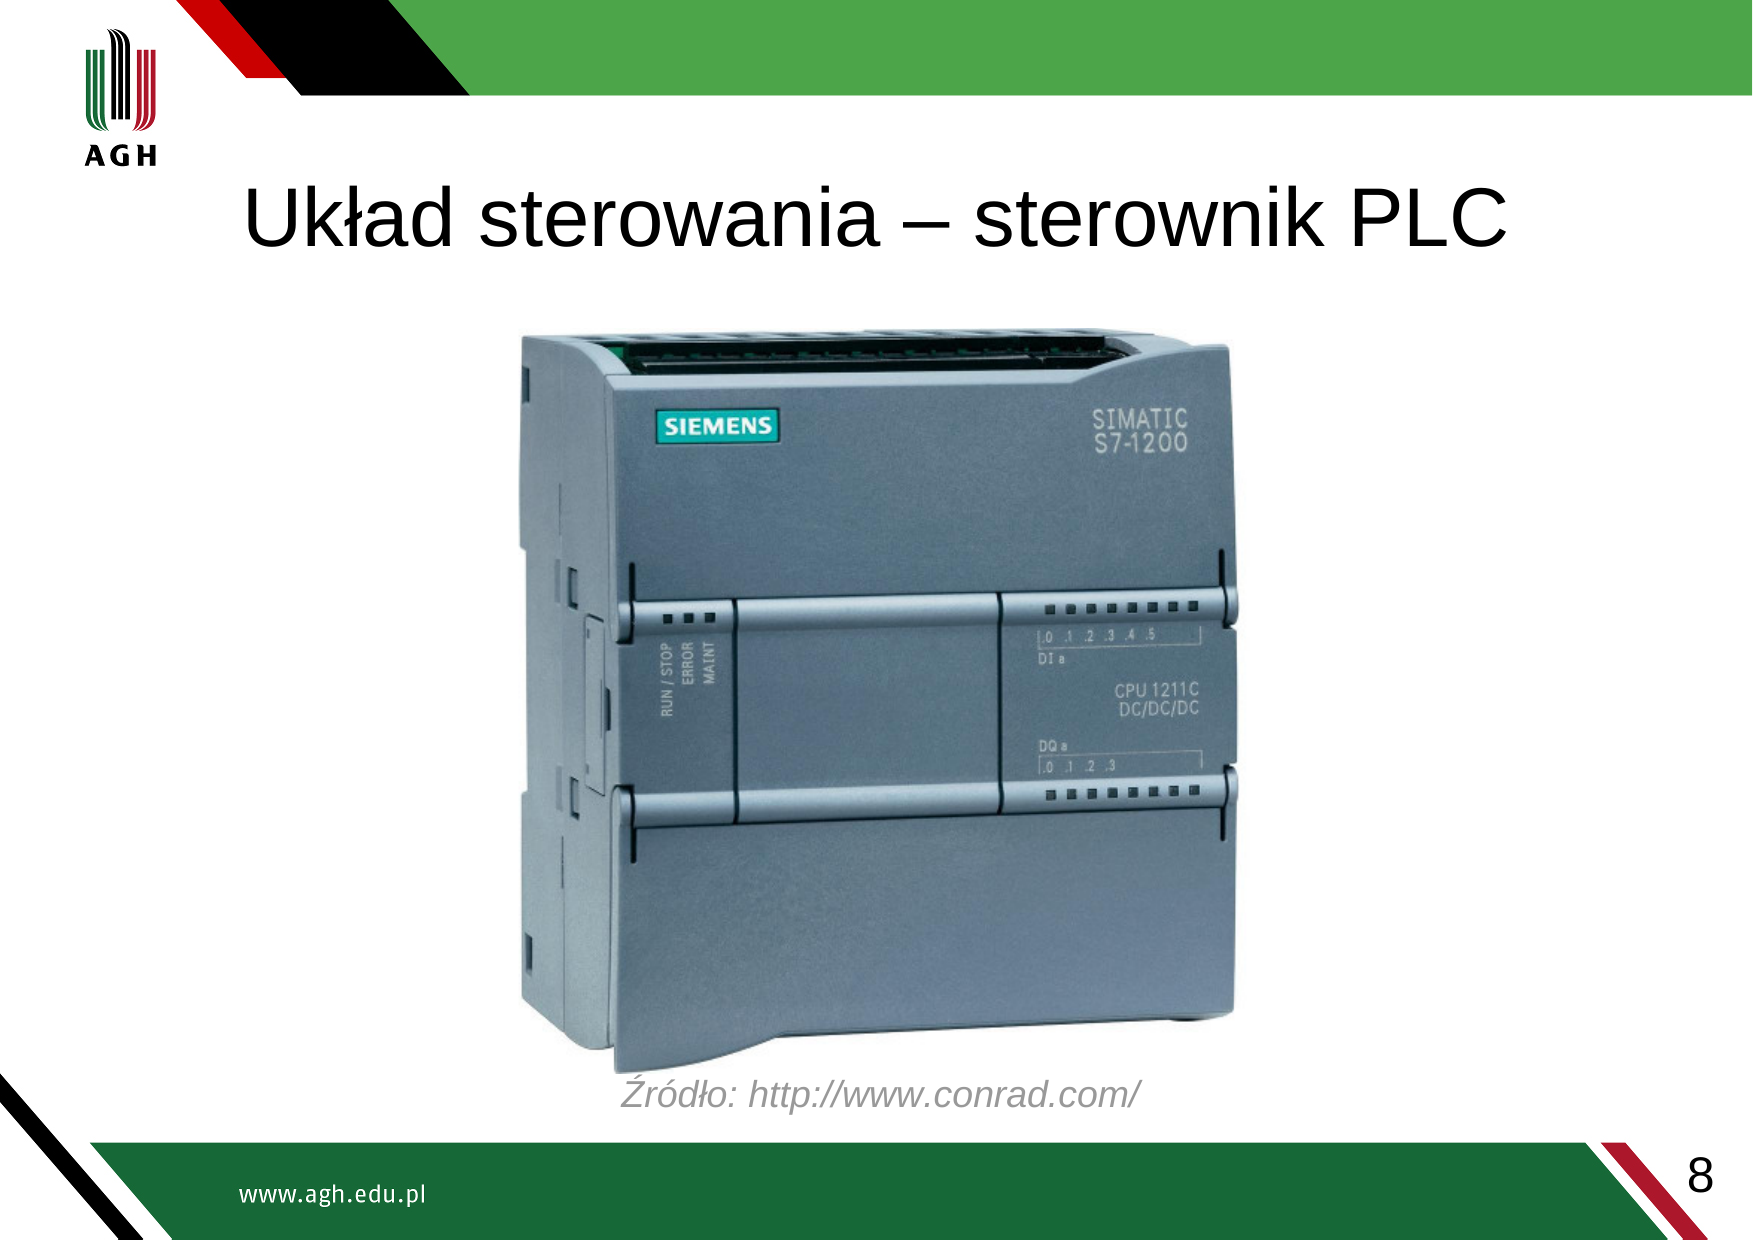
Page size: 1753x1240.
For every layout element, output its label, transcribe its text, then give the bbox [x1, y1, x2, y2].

picture [0, 0, 1753, 1240]
title Układ sterowania – sterownik PLC [131, 105, 1622, 323]
text_box Źródło: http://www.conrad.com/ [606, 1062, 1153, 1123]
